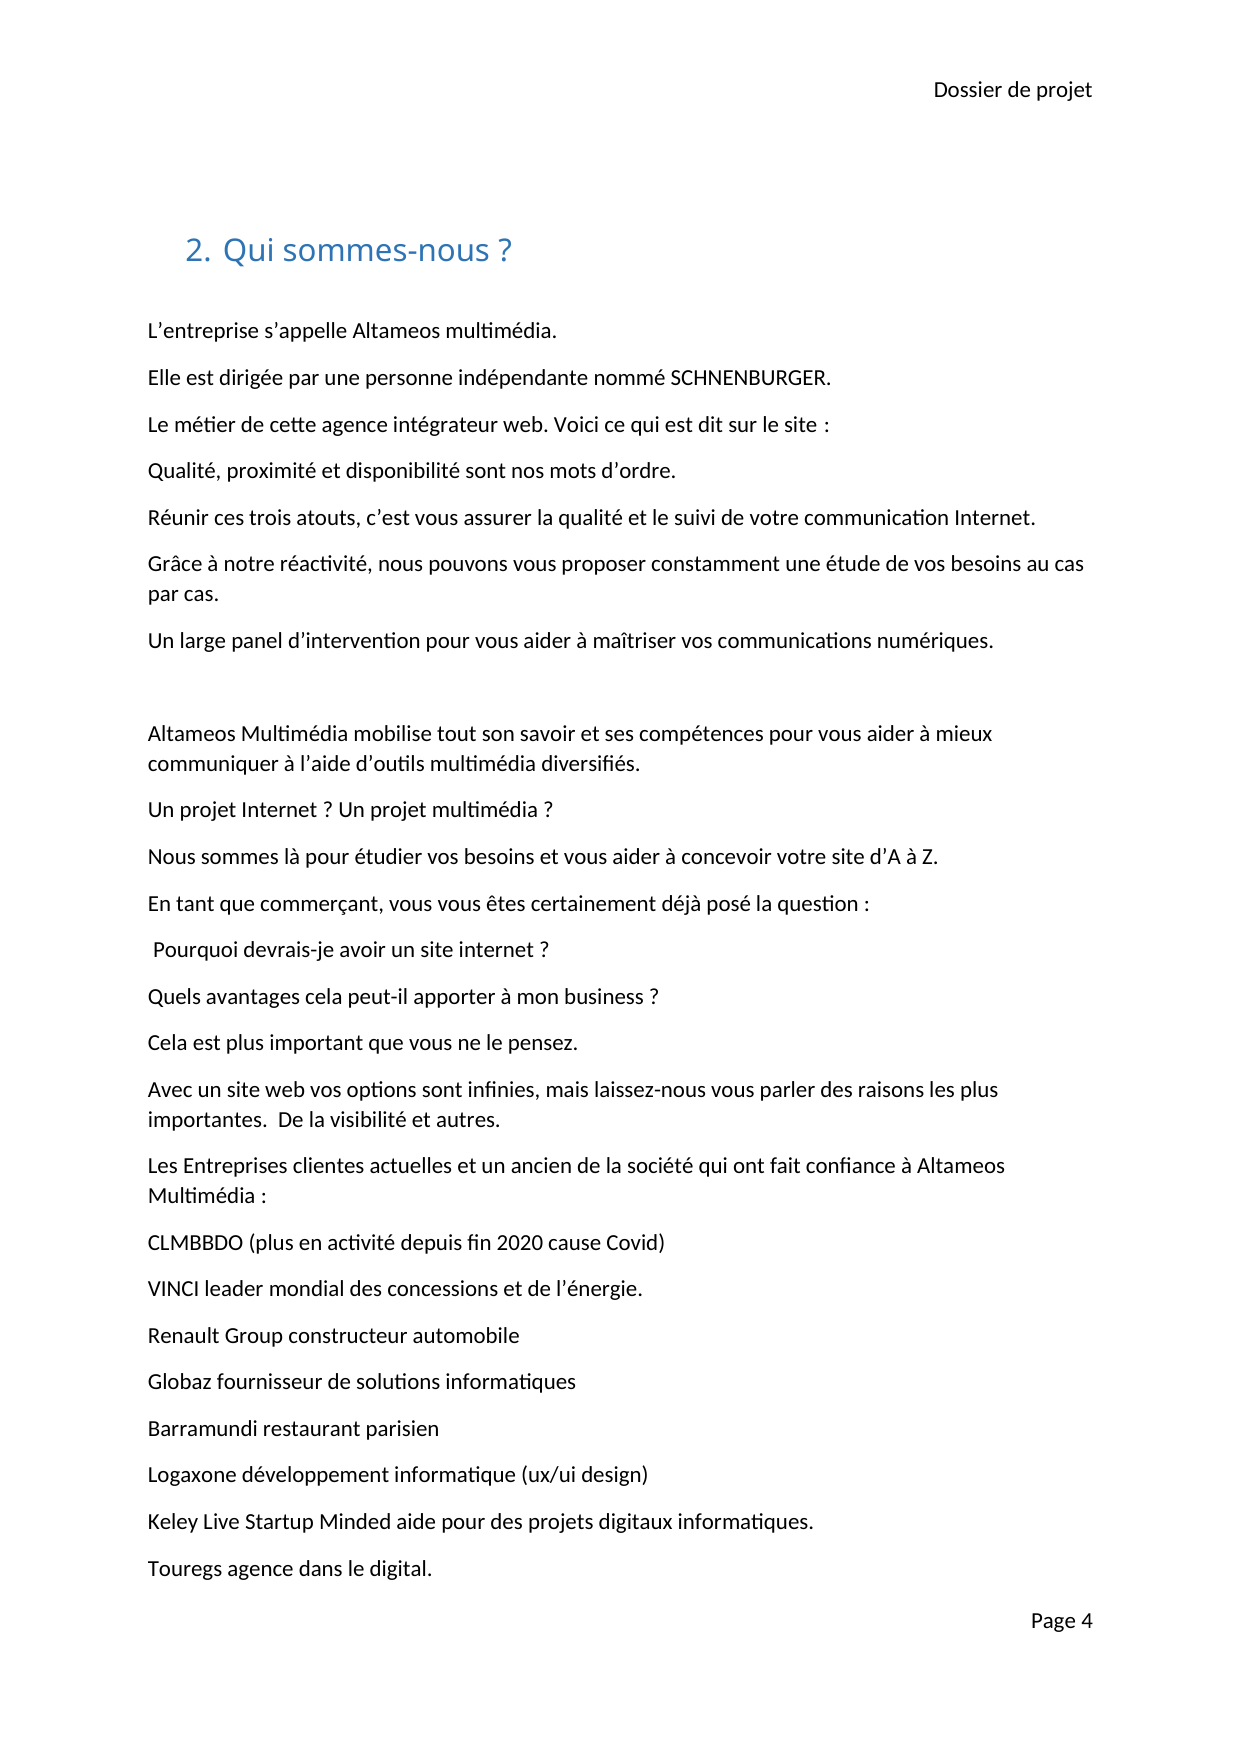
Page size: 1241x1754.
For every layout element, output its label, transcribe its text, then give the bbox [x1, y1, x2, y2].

text Réunir ces trois atouts, c’est vous assurer la qualité et le suivi de votre communication Internet. [148, 503, 1093, 531]
text Elle est dirigée par une personne indépendante nommé SCHNENBURGER. [148, 363, 1093, 391]
text En tant que commerçant, vous vous êtes certainement déjà posé la question : [148, 889, 1093, 917]
text Grâce à notre réactivité, nous pouvons vous proposer constamment une étude de vos besoins au cas par cas. [148, 549, 1093, 607]
text Pourquoi devrais-je avoir un site internet ? [148, 935, 1093, 963]
text Logaxone développement informatique (ux/ui design) [148, 1461, 1093, 1489]
list Qui sommes-nous ? [185, 227, 1093, 270]
text CLMBBDO (plus en activité depuis fin 2020 cause Covid) [148, 1228, 1093, 1256]
text L’entreprise s’appelle Altameos multimédia. [148, 317, 1093, 345]
text Barramundi restaurant parisien [148, 1414, 1093, 1442]
text Altameos Multimédia mobilise tout son savoir et ses compétences pour vous aider à mieux communiquer à l’aide d’outils multimédia diversifiés. [148, 719, 1093, 777]
text Les Entreprises clientes actuelles et un ancien de la société qui ont fait confiance à Altameos Multimédia : [148, 1151, 1093, 1209]
text Touregs agence dans le digital. [148, 1554, 1093, 1582]
text Avec un site web vos options sont infinies, mais laissez-nous vous parler des raisons les plus importantes. De la visibilité et autres. [148, 1075, 1093, 1133]
text VINCI leader mondial des concessions et de l’énergie. [148, 1274, 1093, 1302]
text Un projet Internet ? Un projet multimédia ? [148, 796, 1093, 823]
text Quels avantages cela peut-il apporter à mon business ? [148, 982, 1093, 1010]
text Qualité, proximité et disponibilité sont nos mots d’ordre. [148, 456, 1093, 484]
text Cela est plus important que vous ne le pensez. [148, 1028, 1093, 1056]
text Renault Group constructeur automobile [148, 1321, 1093, 1349]
text Globaz fournisseur de solutions informatiques [148, 1367, 1093, 1396]
text Nous sommes là pour étudier vos besoins et vous aider à concevoir votre site d’A à Z. [148, 842, 1093, 870]
text Le métier de cette agence intégrateur web. Voici ce qui est dit sur le site : [148, 410, 1093, 438]
text Keley Live Startup Minded aide pour des projets digitaux informatiques. [148, 1507, 1093, 1535]
text Un large panel d’intervention pour vous aider à maîtriser vos communications numériques. [148, 626, 1093, 654]
